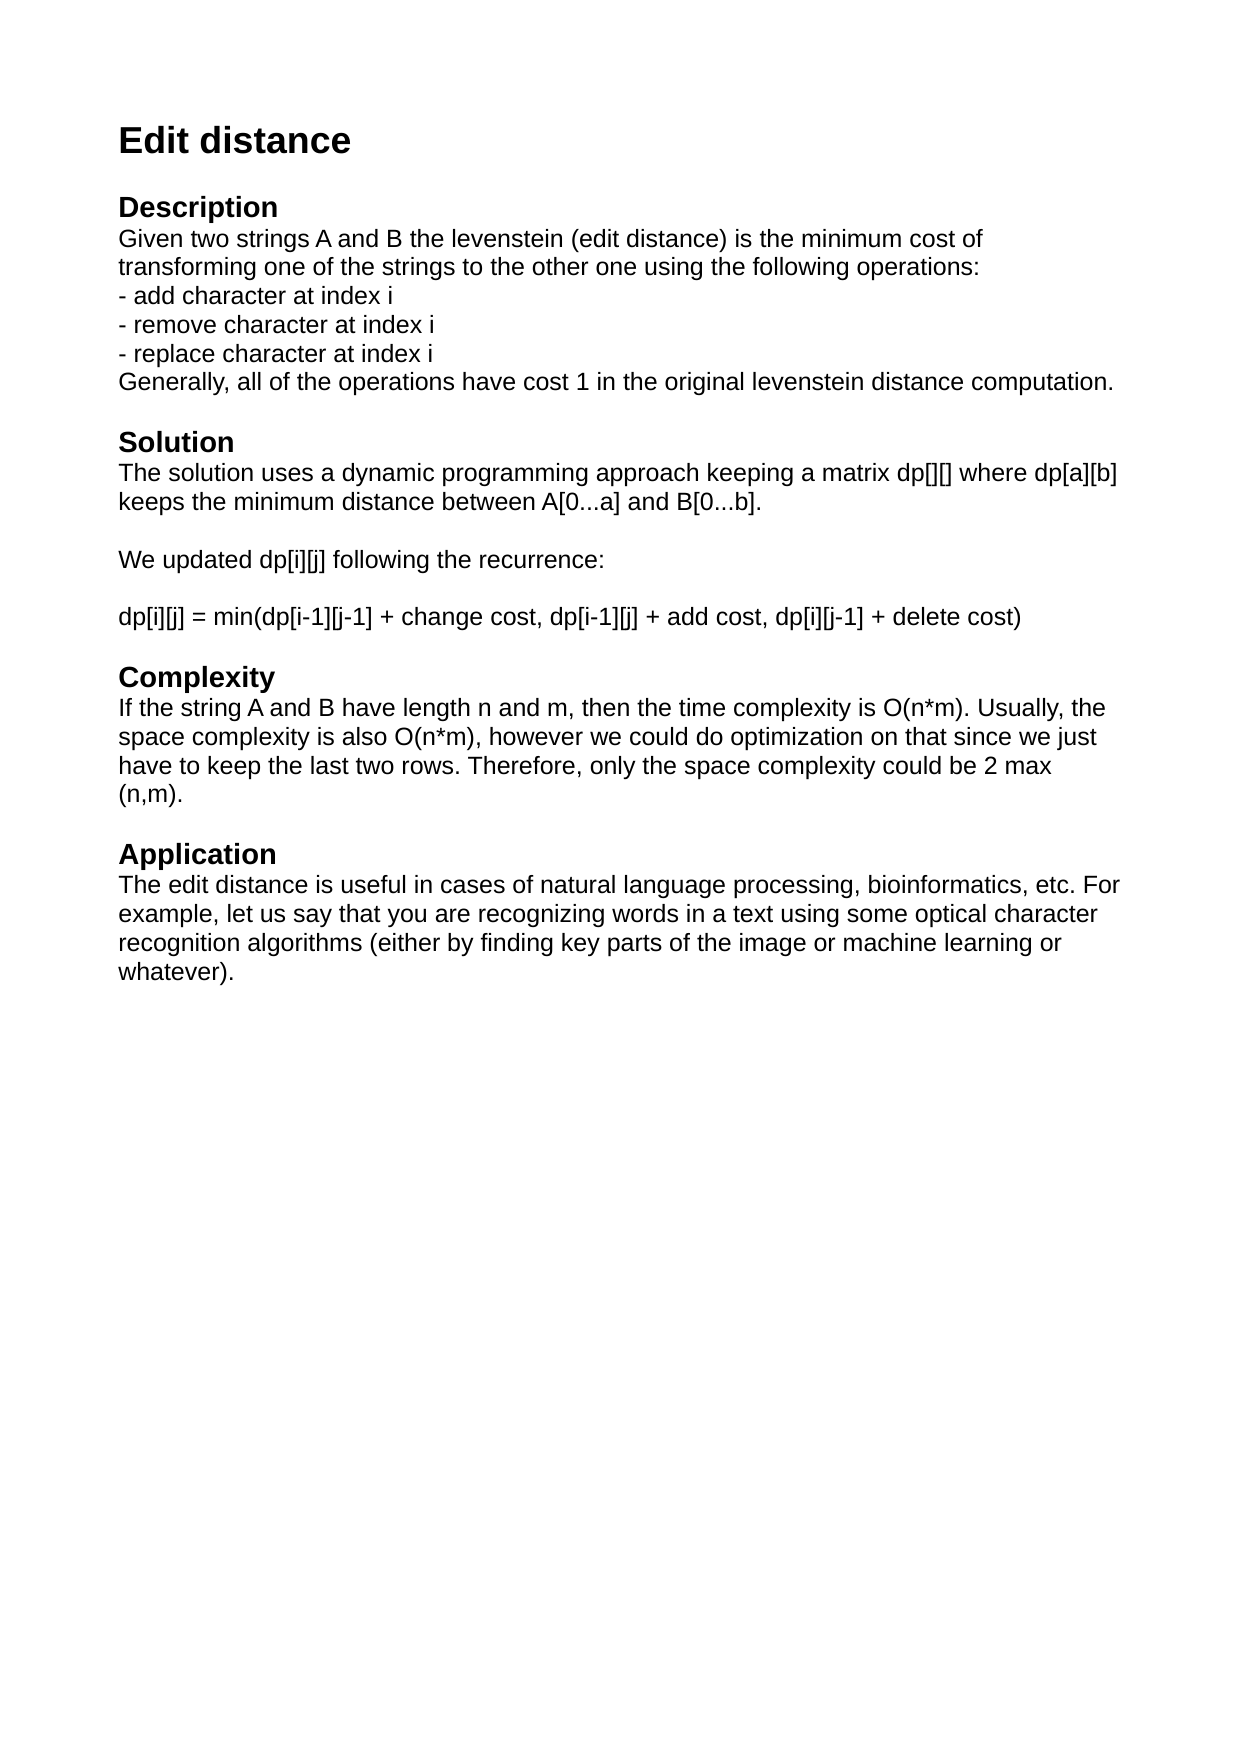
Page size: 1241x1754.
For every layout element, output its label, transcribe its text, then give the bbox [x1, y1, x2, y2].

text Given two strings A and B the levenstein (edit distance) is the minimum cost of transforming one of the strings to the other one using the following operations: [118, 223, 1122, 281]
text Edit distance [118, 118, 1122, 161]
text We updated dp[i][j] following the recurrence: [118, 544, 1122, 573]
text - replace character at index i [118, 338, 1122, 367]
text Generally, all of the operations have cost 1 in the original levenstein distance computation. [118, 367, 1122, 396]
text Description [118, 190, 1122, 223]
text - remove character at index i [118, 310, 1122, 338]
text If the string A and B have length n and m, then the time complexity is O(n*m). Usually, the space complexity is also O(n*m), however we could do optimization on that since we just have to keep the last two rows. Therefore, only the space complexity could be 2 max (n,m). [118, 693, 1122, 808]
text Solution [118, 425, 1122, 458]
text Complexity [118, 659, 1122, 693]
text Application [118, 837, 1122, 870]
text - add character at index i [118, 281, 1122, 310]
text dp[i][j] = min(dp[i-1][j-1] + change cost, dp[i-1][j] + add cost, dp[i][j-1] + delete cost) [118, 602, 1122, 631]
text The edit distance is useful in cases of natural language processing, bioinformatics, etc. For example, let us say that you are recognizing words in a text using some optical character recognition algorithms (either by finding key parts of the image or machine learning or whatever). [118, 870, 1122, 985]
text The solution uses a dynamic programming approach keeping a matrix dp[][] where dp[a][b] keeps the minimum distance between A[0...a] and B[0...b]. [118, 458, 1122, 516]
